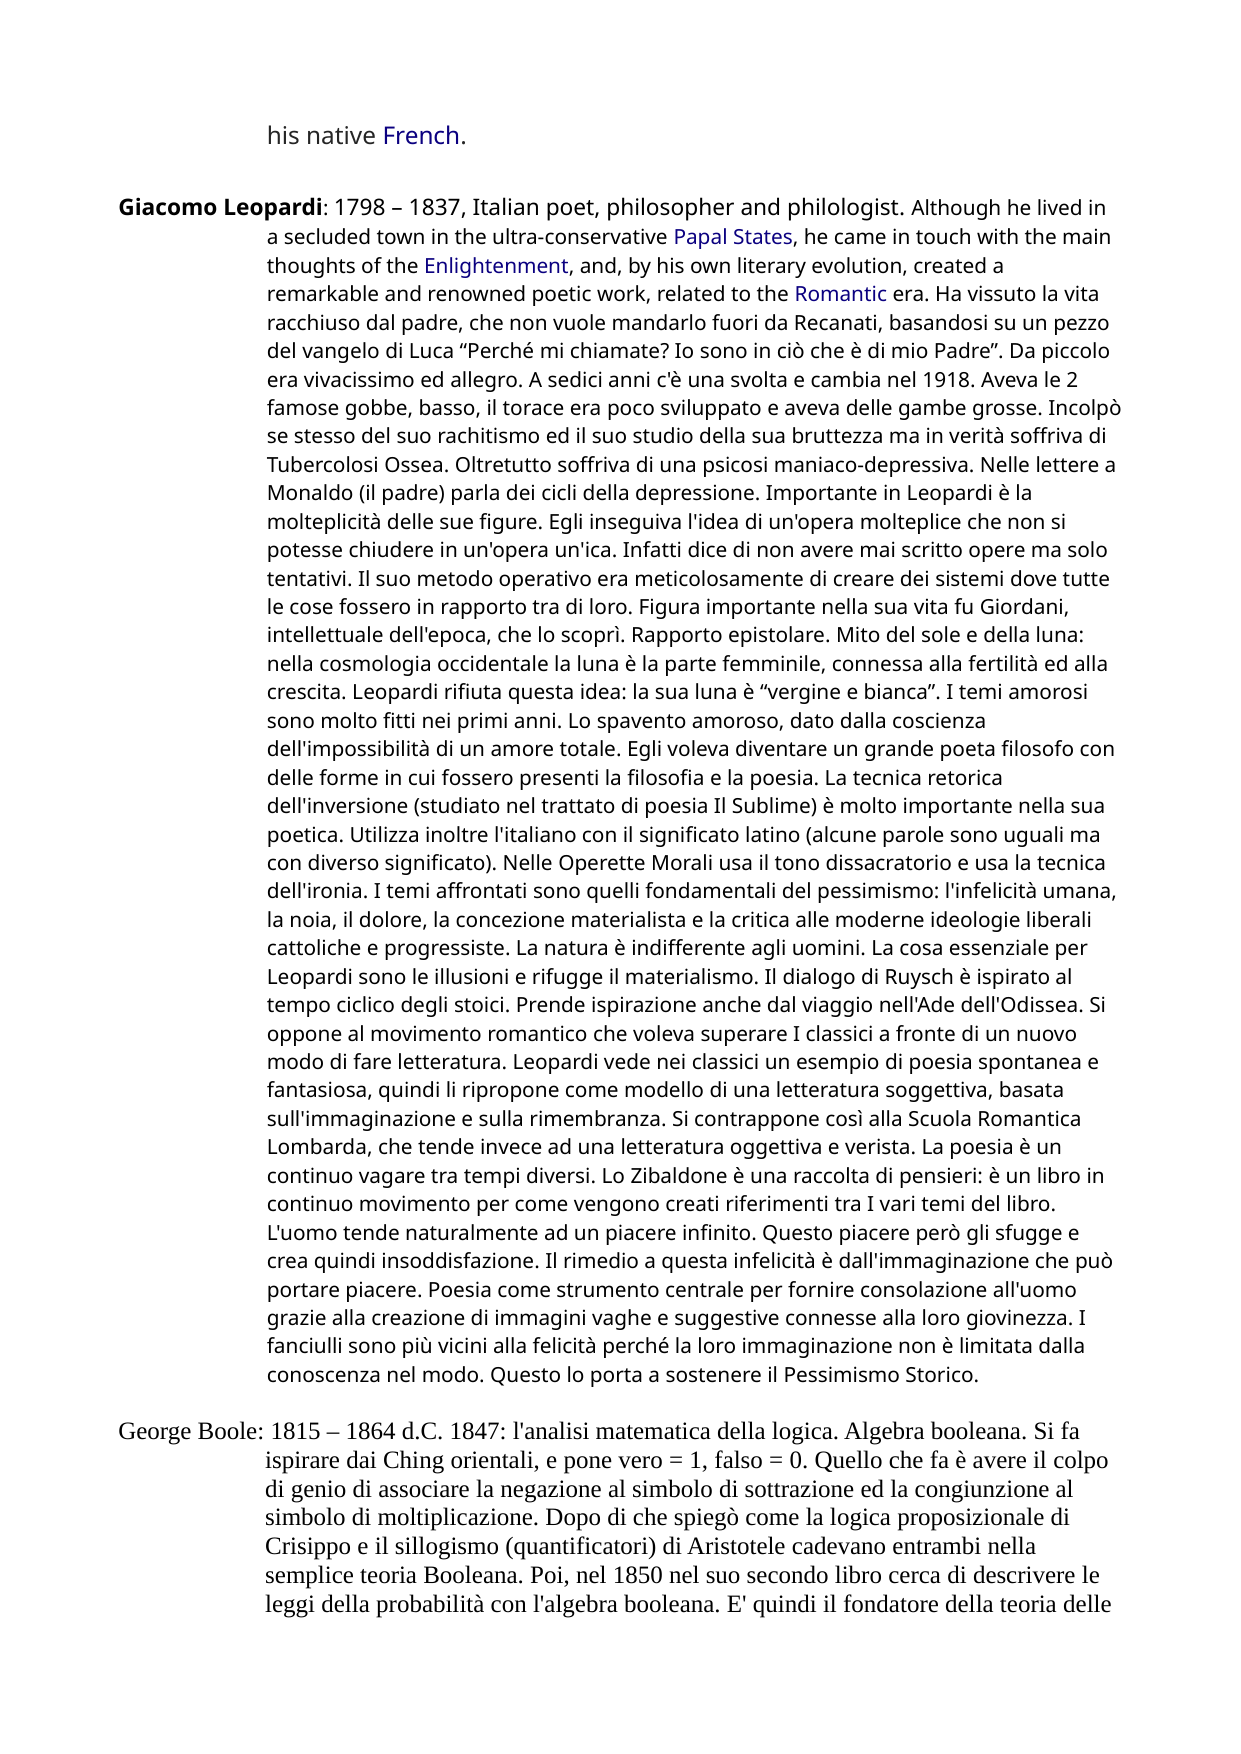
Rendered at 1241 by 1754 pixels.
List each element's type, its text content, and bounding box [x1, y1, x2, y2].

text his native French. [118, 118, 1122, 151]
text Giacomo Leopardi: 1798 – 1837, Italian poet, philosopher and philologist. Although he lived in a secluded town in the ultra-conservative Papal States, he came in touch with the main thoughts of the Enlightenment, and, by his own literary evolution, created a remarkable and renowned poetic work, related to the Romantic era. Ha vissuto la vita racchiuso dal padre, che non vuole mandarlo fuori da Recanati, basandosi su un pezzo del vangelo di Luca “Perché mi chiamate? Io sono in ciò che è di mio Padre”. Da piccolo era vivacissimo ed allegro. A sedici anni c'è una svolta e cambia nel 1918. Aveva le 2 famose gobbe, basso, il torace era poco sviluppato e aveva delle gambe grosse. Incolpò se stesso del suo rachitismo ed il suo studio della sua bruttezza ma in verità soffriva di Tubercolosi Ossea. Oltretutto soffriva di una psicosi maniaco-depressiva. Nelle lettere a Monaldo (il padre) parla dei cicli della depressione. Importante in Leopardi è la molteplicità delle sue figure. Egli inseguiva l'idea di un'opera molteplice che non si potesse chiudere in un'opera un'ica. Infatti dice di non avere mai scritto opere ma solo tentativi. Il suo metodo operativo era meticolosamente di creare dei sistemi dove tutte le cose fossero in rapporto tra di loro. Figura importante nella sua vita fu Giordani, intellettuale dell'epoca, che lo scoprì. Rapporto epistolare. Mito del sole e della luna: nella cosmologia occidentale la luna è la parte femminile, connessa alla fertilità ed alla crescita. Leopardi rifiuta questa idea: la sua luna è “vergine e bianca”. I temi amorosi sono molto fitti nei primi anni. Lo spavento amoroso, dato dalla coscienza dell'impossibilità di un amore totale. Egli voleva diventare un grande poeta filosofo con delle forme in cui fossero presenti la filosofia e la poesia. La tecnica retorica dell'inversione (studiato nel trattato di poesia Il Sublime) è molto importante nella sua poetica. Utilizza inoltre l'italiano con il significato latino (alcune parole sono uguali ma con diverso significato). Nelle Operette Morali usa il tono dissacratorio e usa la tecnica dell'ironia. I temi affrontati sono quelli fondamentali del pessimismo: l'infelicità umana, la noia, il dolore, la concezione materialista e la critica alle moderne ideologie liberali cattoliche e progressiste. La natura è indifferente agli uomini. La cosa essenziale per Leopardi sono le illusioni e rifugge il materialismo. Il dialogo di Ruysch è ispirato al tempo ciclico degli stoici. Prende ispirazione anche dal viaggio nell'Ade dell'Odissea. Si oppone al movimento romantico che voleva superare I classici a fronte di un nuovo modo di fare letteratura. Leopardi vede nei classici un esempio di poesia spontanea e fantasiosa, quindi li ripropone come modello di una letteratura soggettiva, basata sull'immaginazione e sulla rimembranza. Si contrappone così alla Scuola Romantica Lombarda, che tende invece ad una letteratura oggettiva e verista. La poesia è un continuo vagare tra tempi diversi. Lo Zibaldone è una raccolta di pensieri: è un libro in continuo movimento per come vengono creati riferimenti tra I vari temi del libro. L'uomo tende naturalmente ad un piacere infinito. Questo piacere però gli sfugge e crea quindi insoddisfazione. Il rimedio a questa infelicità è dall'immaginazione che può portare piacere. Poesia come strumento centrale per fornire consolazione all'uomo grazie alla creazione di immagini vaghe e suggestive connesse alla loro giovinezza. I fanciulli sono più vicini alla felicità perché la loro immaginazione non è limitata dalla conoscenza nel modo. Questo lo porta a sostenere il Pessimismo Storico. [118, 192, 1122, 1388]
text George Boole: 1815 – 1864 d.C. 1847: l'analisi matematica della logica. Algebra booleana. Si fa ispirare dai Ching orientali, e pone vero = 1, falso = 0. Quello che fa è avere il colpo di genio di associare la negazione al simbolo di sottrazione ed la congiunzione al simbolo di moltiplicazione. Dopo di che spiegò come la logica proposizionale di Crisippo e il sillogismo (quantificatori) di Aristotele cadevano entrambi nella semplice teoria Booleana. Poi, nel 1850 nel suo secondo libro cerca di descrivere le leggi della probabilità con l'algebra booleana. E' quindi il fondatore della teoria delle [118, 1416, 1122, 1617]
